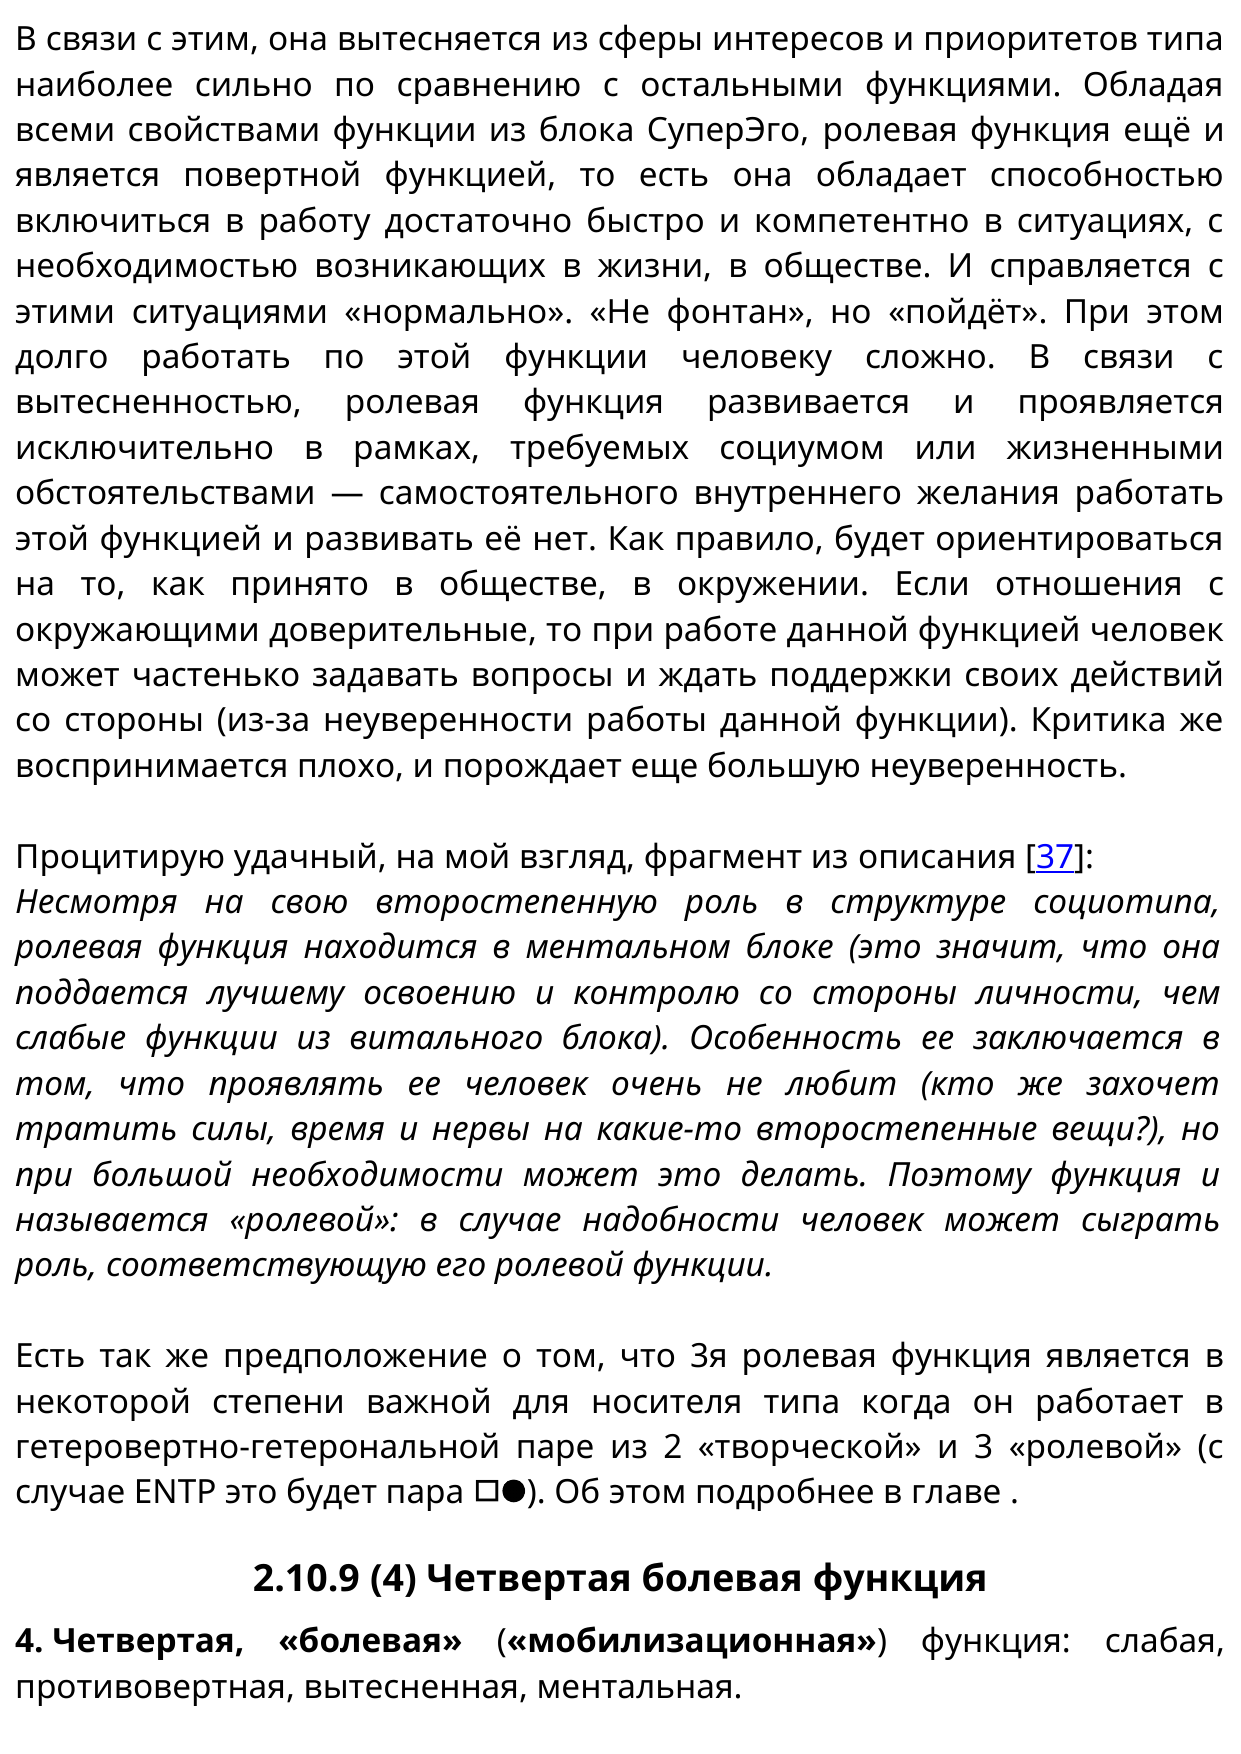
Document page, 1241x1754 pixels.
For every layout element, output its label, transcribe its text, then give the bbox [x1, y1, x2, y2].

text В связи с этим, она вытесняется из сферы интересов и приоритетов типа наиболее сильно по сравнению с остальными функциями. Обладая всеми свойствами функции из блока СуперЭго, ролевая функция ещё и является повертной функцией, то есть она обладает способностью включиться в работу достаточно быстро и компетентно в ситуациях, с необходимостью возникающих в жизни, в обществе. И справляется с этими ситуациями «нормально». «Не фонтан», но «пойдёт». При этом долго работать по этой функции человеку сложно. В связи с вытесненностью, ролевая функция развивается и проявляется исключительно в рамках, требуемых социумом или жизненными обстоятельствами — самостоятельного внутреннего желания работать этой функцией и развивать её нет. Как правило, будет ориентироваться на то, как принято в обществе, в окружении. Если отношения с окружающими доверительные, то при работе данной функцией человек может частенько задавать вопросы и ждать поддержки своих действий со стороны (из-за неуверенности работы данной функции). Критика же воспринимается плохо, и порождает еще большую неуверенность. [15, 15, 1225, 787]
text 4. Четвертая, «болевая» («мобилизационная») функция: слабая, противовертная, вытесненная, ментальная. [15, 1617, 1225, 1708]
text Есть так же предположение о том, что 3я ролевая функция является в некоторой степени важной для носителя типа когда он работает в гетеровертно-гетерональной паре из 2 «творческой» и 3 «ролевой» (с случае ENTP это будет пара ). Об этом подробнее в главе . [15, 1332, 1225, 1514]
text Несмотря на свою второстепенную роль в структуре социотипа, ролевая функция находится в ментальном блоке (это значит, что она поддается лучшему освоению и контролю со стороны личности, чем слабые функции из витального блока). Особенность ее заключается в том, что проявлять ее человек очень не любит (кто же захочет тратить силы, время и нервы на какие-то второстепенные вещи?), но при большой необходимости может это делать. Поэтому функция и называется «ролевой»: в случае надобности человек может сыграть роль, соответствующую его ролевой функции. [15, 878, 1225, 1287]
text Процитирую удачный, на мой взгляд, фрагмент из описания [37]: [15, 832, 1225, 878]
picture [473, 1477, 527, 1504]
subtitle 2.10.9 (4) Четвертая болевая функция [15, 1551, 1225, 1602]
